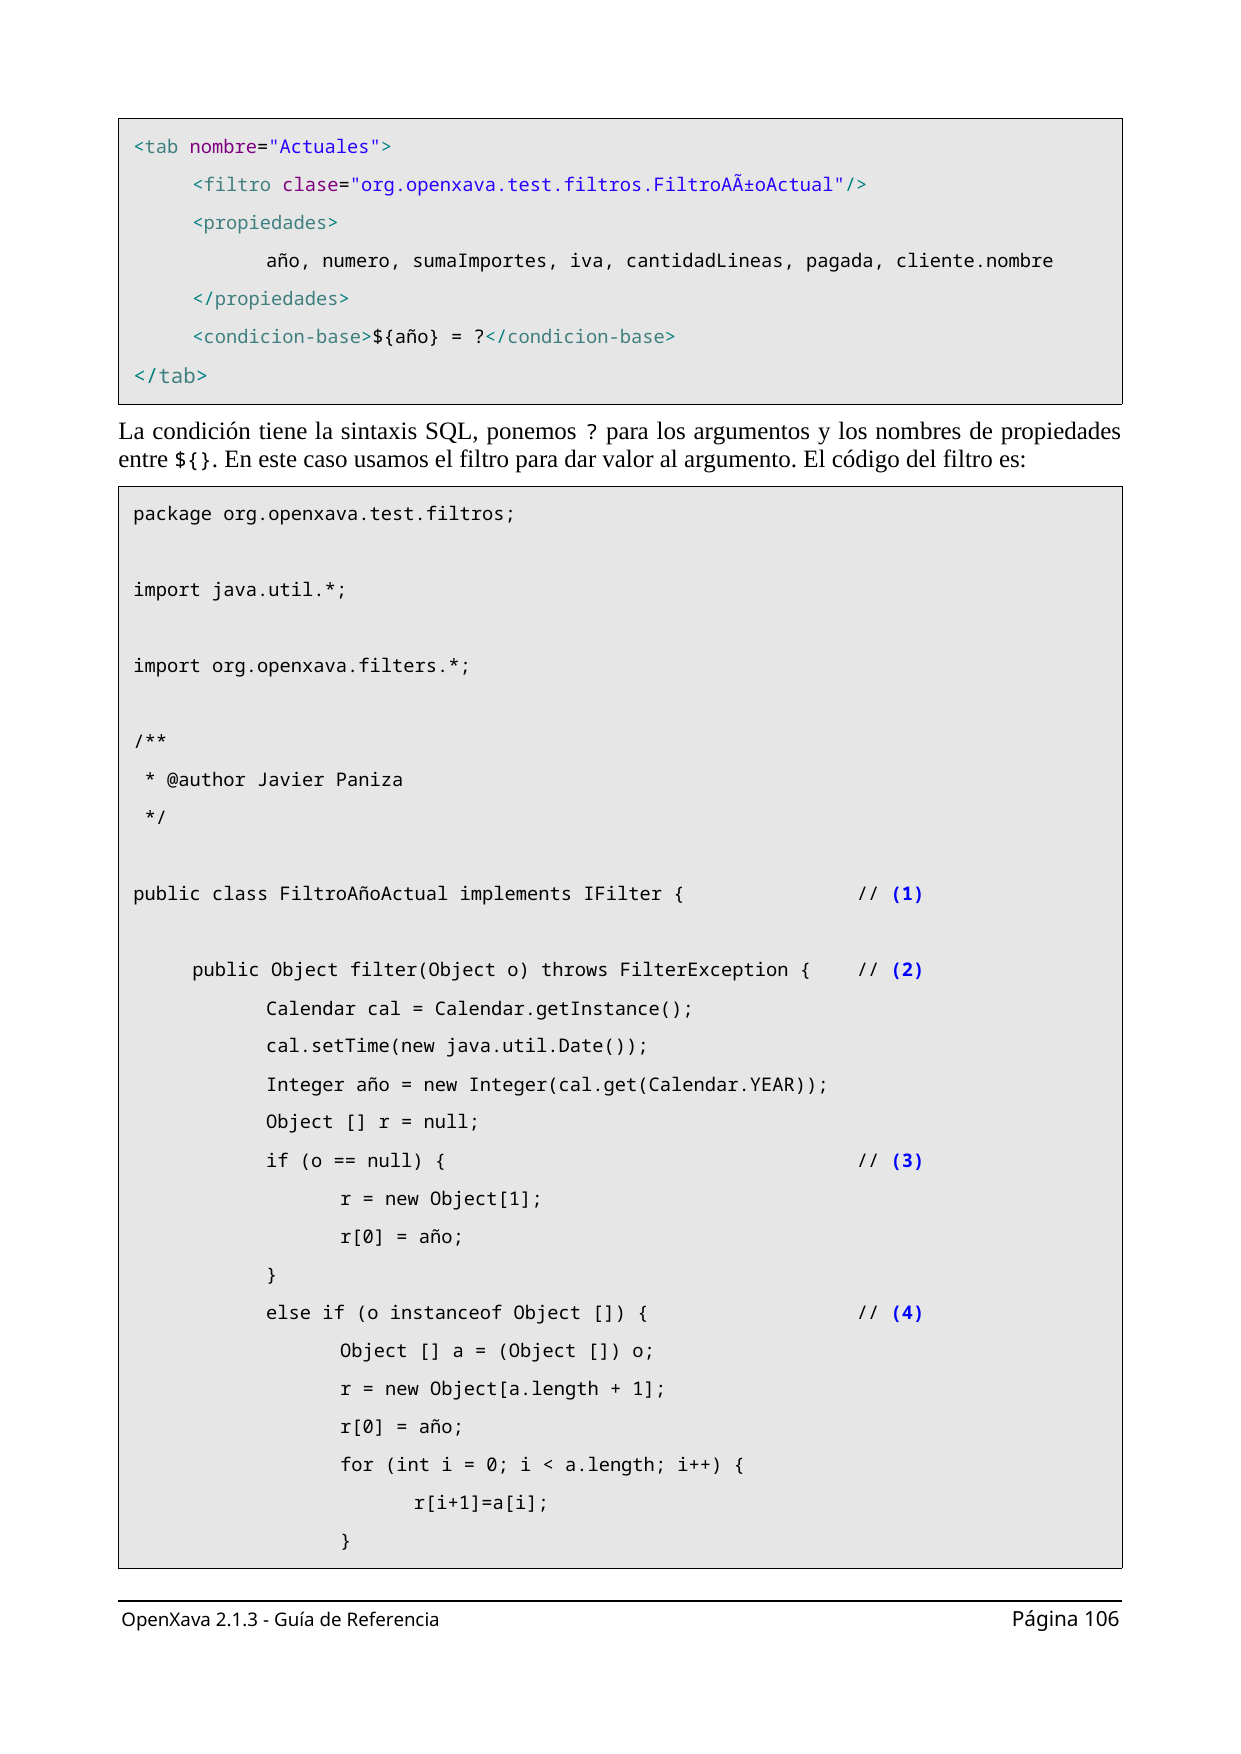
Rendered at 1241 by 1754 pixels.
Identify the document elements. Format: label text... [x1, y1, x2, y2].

text r[0] = año; [119, 1398, 1122, 1436]
text for (int i = 0; i < a.length; i++) { [119, 1436, 1122, 1474]
text package org.openxava.test.filtros; [119, 487, 1122, 524]
text } [119, 1246, 1122, 1284]
text Calendar cal = Calendar.getInstance(); [119, 980, 1122, 1018]
text <condicion-base>${año} = ?</condicion-base> [119, 308, 1122, 346]
text /** [119, 714, 1122, 752]
text La condición tiene la sintaxis SQL, ponemos ? para los argumentos y los nombres de propiedades entre ${}. En este caso usamos el filtro para dar valor al argumento. El código del filtro es: [118, 417, 1122, 473]
text r = new Object[a.length + 1]; [119, 1360, 1122, 1398]
text public class FiltroAñoActual implements IFilter { // (1) [119, 866, 1122, 904]
text <filtro clase="org.openxava.test.filtros.FiltroAÃ±oActual"/> [119, 156, 1122, 194]
text <propiedades> [119, 194, 1122, 232]
text Object [] a = (Object []) o; [119, 1322, 1122, 1360]
text r[0] = año; [119, 1208, 1122, 1246]
text </propiedades> [119, 270, 1122, 308]
text r = new Object[1]; [119, 1170, 1122, 1208]
text cal.setTime(new java.util.Date()); [119, 1018, 1122, 1056]
text Object [] r = null; [119, 1094, 1122, 1132]
text public Object filter(Object o) throws FilterException { // (2) [119, 942, 1122, 980]
text else if (o instanceof Object []) { // (4) [119, 1284, 1122, 1322]
text */ [119, 790, 1122, 828]
text if (o == null) { // (3) [119, 1132, 1122, 1170]
text import java.util.*; [119, 562, 1122, 600]
text * @author Javier Paniza [119, 752, 1122, 790]
text <tab nombre="Actuales"> [119, 119, 1122, 156]
text import org.openxava.filters.*; [119, 638, 1122, 676]
text r[i+1]=a[i]; [119, 1474, 1122, 1512]
text </tab> [119, 346, 1122, 404]
text año, numero, sumaImportes, iva, cantidadLineas, pagada, cliente.nombre [119, 232, 1122, 270]
text } [119, 1512, 1122, 1568]
text Integer año = new Integer(cal.get(Calendar.YEAR)); [119, 1056, 1122, 1094]
